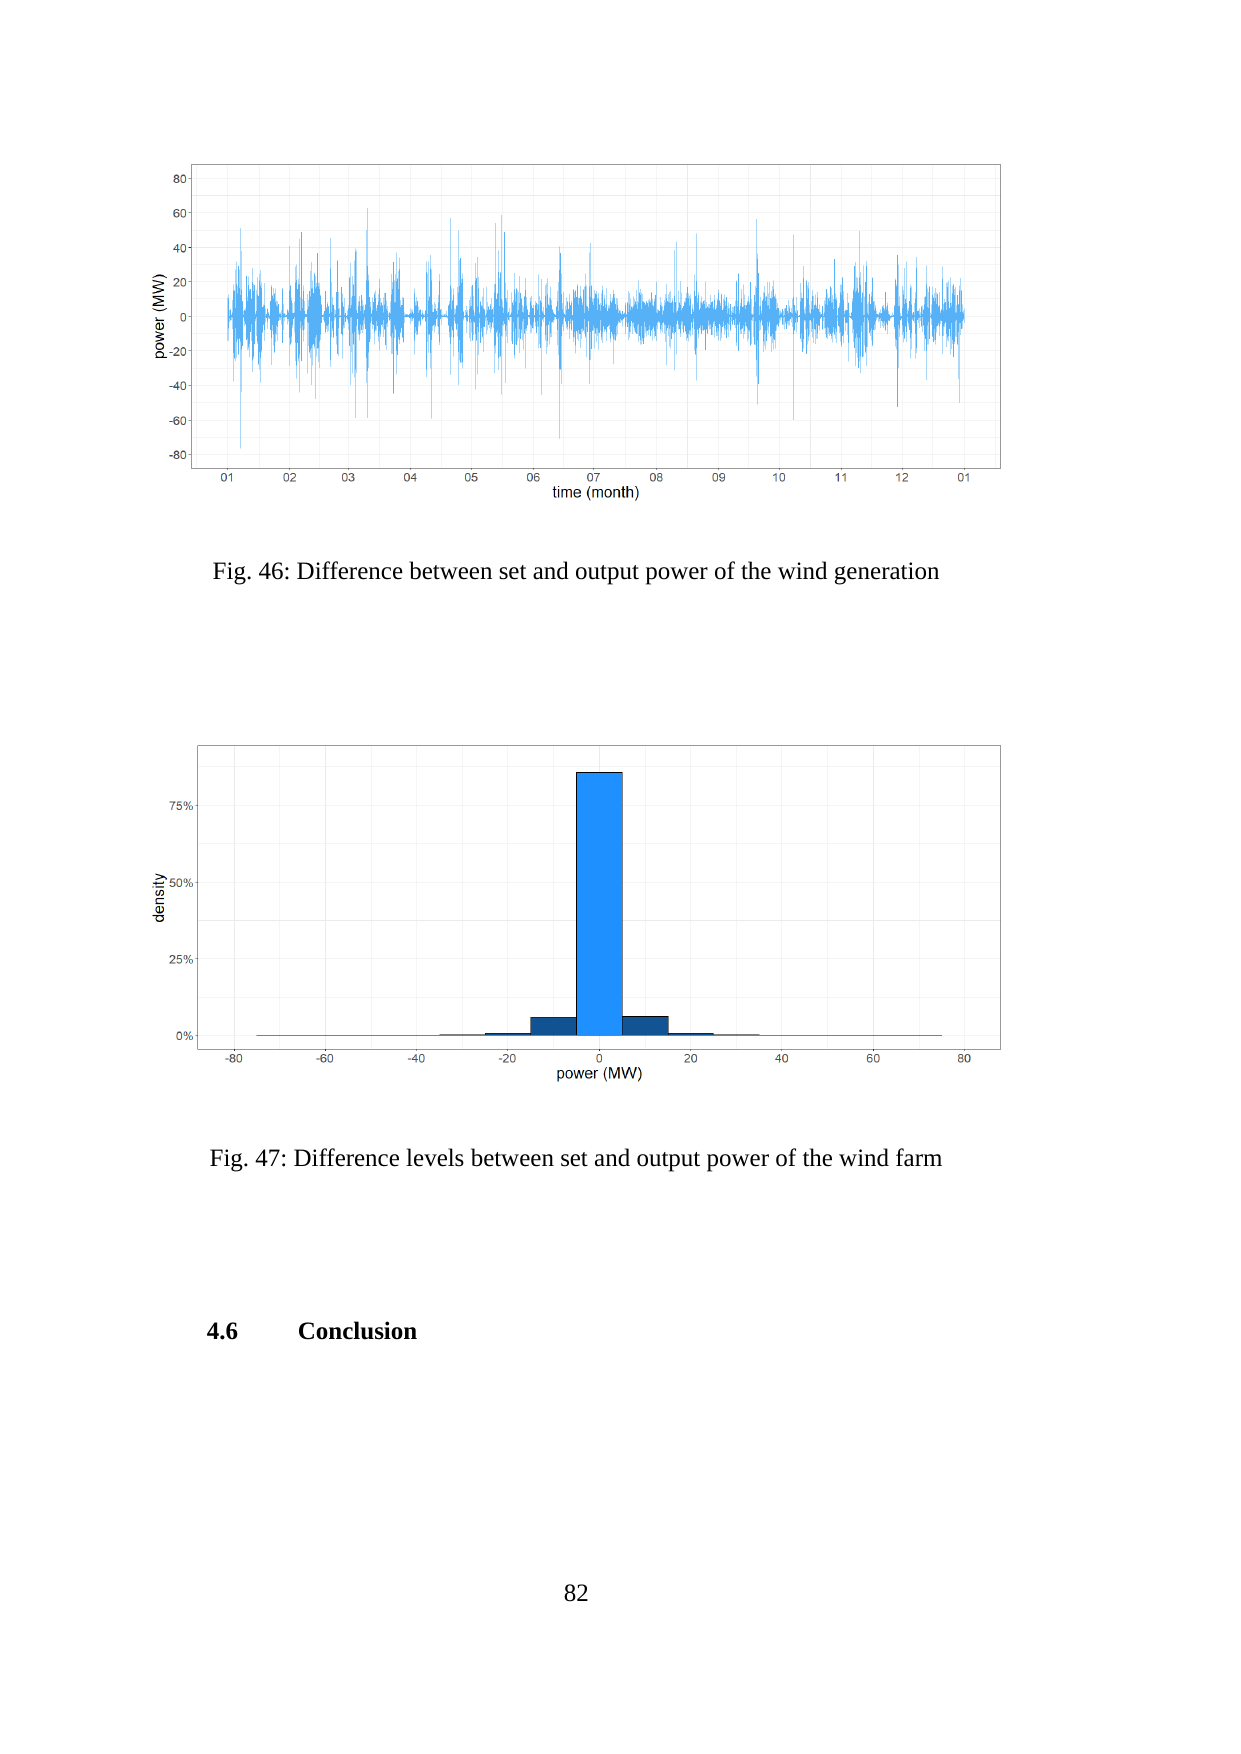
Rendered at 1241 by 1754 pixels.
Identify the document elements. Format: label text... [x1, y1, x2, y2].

text Fig. 46: Difference between set and output power of the wind generation [148, 556, 1004, 585]
list Conclusion [207, 1316, 1004, 1344]
picture [147, 741, 1005, 1084]
picture [147, 160, 1005, 503]
text Fig. 47: Difference levels between set and output power of the wind farm [148, 1143, 1004, 1172]
